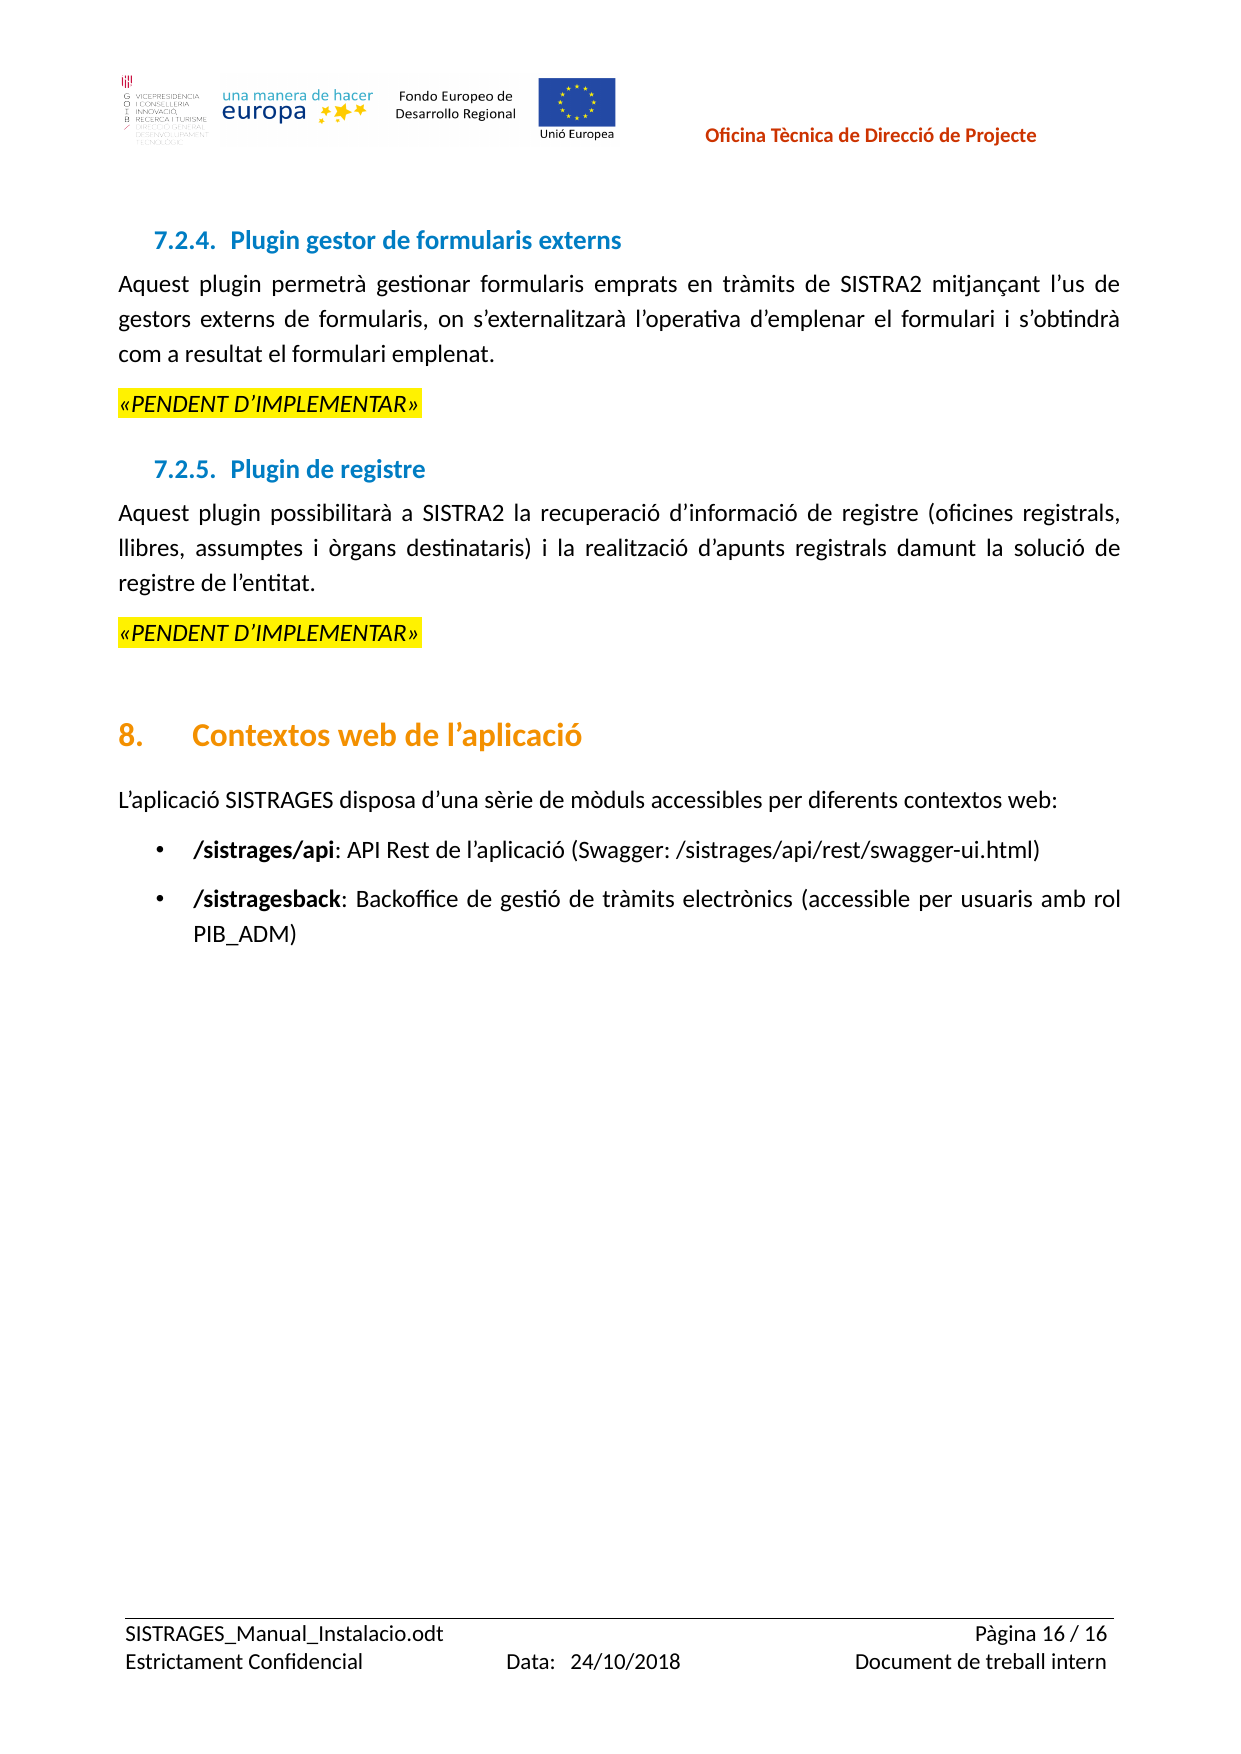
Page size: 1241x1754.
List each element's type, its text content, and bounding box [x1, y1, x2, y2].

subtitle Plugin de registre [153, 452, 1122, 485]
subtitle Contextos web de l’aplicació [118, 714, 1122, 755]
list /sistrages/api: API Rest de l’aplicació (Swagger: /sistrages/api/rest/swagger-ui.html) [156, 834, 1122, 864]
list /sistragesback: Backoffice de gestió de tràmits electrònics (accessible per usuaris amb rol PIB_ADM) [156, 883, 1122, 949]
text Aquest plugin permetrà gestionar formularis emprats en tràmits de SISTRA2 mitjançant l’us de gestors externs de formularis, on s’externalitzarà l’operativa d’emplenar el formulari i s’obtindrà com a resultat el formulari emplenat. [118, 268, 1122, 369]
text Aquest plugin possibilitarà a SISTRA2 la recuperació d’informació de registre (oficines registrals, llibres, assumptes i òrgans destinataris) i la realització d’apunts registrals damunt la solució de registre de l’entitat. [118, 498, 1122, 598]
text «PENDENT D’IMPLEMENTAR» [118, 388, 1122, 418]
subtitle Plugin gestor de formularis externs [153, 223, 1122, 256]
picture [219, 73, 621, 147]
text L’aplicació SISTRAGES disposa d’una sèrie de mòduls accessibles per diferents contextos web: [118, 784, 1122, 815]
picture [118, 73, 213, 147]
text «PENDENT D’IMPLEMENTAR» [118, 617, 1122, 648]
